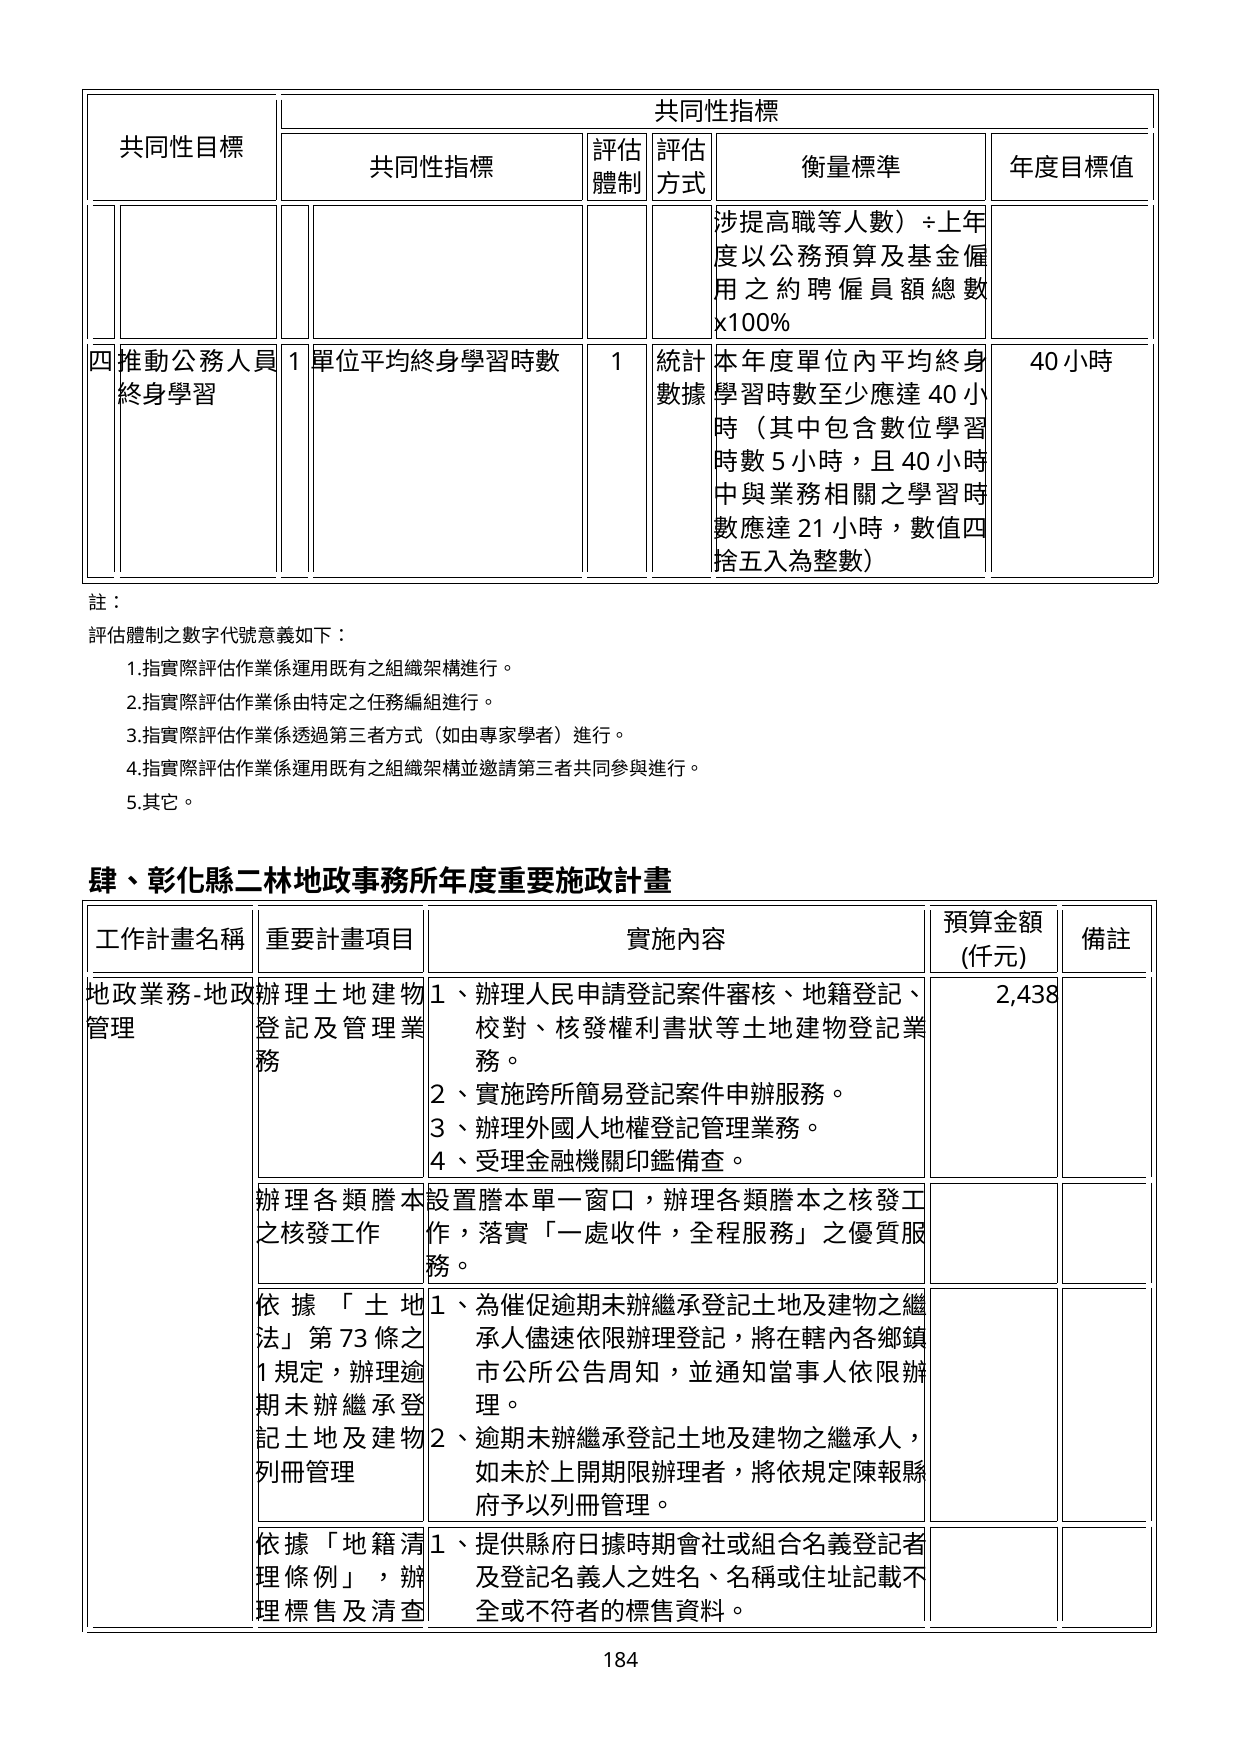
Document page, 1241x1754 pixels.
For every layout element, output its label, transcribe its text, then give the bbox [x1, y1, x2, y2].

text 肆、彰化縣二林地政事務所年度重要施政計畫 [89, 858, 1152, 899]
table_header 實施內容 [425, 901, 927, 972]
text 3.指實際評估作業係透過第三者方式（如由專家學者）進行。 [89, 716, 1152, 749]
table_cell 推動公務人員終身學習 [117, 338, 278, 577]
table_header 預算金額(仟元) [927, 901, 1059, 972]
table_cell 四 [85, 338, 117, 577]
table_cell １、辦理人民申請登記案件審核、地籍登記、校對、核發權利書狀等土地建物登記業務。 ２、實施跨所簡易登記案件申辦服務。 ３、辦理外國人地權登記管理業務。 ４、受理金融機關印鑑備查。 [425, 972, 927, 1177]
table_header 重要計畫項目 [255, 901, 425, 972]
table_cell [1060, 1177, 1154, 1282]
table_cell 40小時 [988, 338, 1156, 577]
table_cell 本年度單位內平均終身學習時數至少應達40小時（其中包含數位學習時數5小時，且40小時中與業務相關之學習時數應達21小時，數值四捨五入為整數） [714, 338, 988, 577]
table_cell [1060, 1521, 1154, 1627]
table_cell 年度目標值 [988, 128, 1156, 199]
table_cell １、提供縣府日據時期會社或組合名義登記者及登記名義人之姓名、名稱或住址記載不全或不符者的標售資料。 [425, 1521, 927, 1627]
table_cell 2,438 [927, 972, 1059, 1177]
table_cell 1 [585, 338, 649, 577]
table_header 備註 [1060, 901, 1154, 972]
table_cell 地政業務-地政管理 [85, 972, 255, 1627]
table_cell 辦理土地建物登記及管理業務 [255, 972, 425, 1177]
table_cell [927, 1177, 1059, 1282]
text 4.指實際評估作業係運用既有之組織架構並邀請第三者共同參與進行。 [89, 749, 1152, 782]
table_cell [278, 200, 311, 338]
text 註： [89, 584, 1152, 616]
table_cell [649, 200, 714, 338]
table_cell [931, 1184, 1057, 1282]
table_header 工作計畫名稱 [85, 901, 255, 972]
table_cell 共同性指標 [278, 128, 585, 199]
table_cell 1 [278, 338, 311, 577]
table_cell [927, 1283, 1059, 1521]
table_cell 設置謄本單一窗口，辦理各類謄本之核發工作，落實「一處收件，全程服務」之優質服務。 [425, 1177, 927, 1282]
table_header 共同性指標 [278, 90, 1156, 127]
table_cell 評估 體制 [585, 129, 649, 199]
text 評估體制之數字代號意義如下： [89, 616, 1152, 649]
table_cell [988, 200, 1156, 338]
text 5.其它。 [89, 782, 1152, 816]
table_cell １、為催促逾期未辦繼承登記土地及建物之繼承人儘速依限辦理登記，將在轄內各鄉鎮市公所公告周知，並通知當事人依限辦理。 ２、逾期未辦繼承登記土地及建物之繼承人，如未於上開期限辦理者，將依規定陳報縣府予以列冊管理。 [425, 1283, 927, 1521]
table_cell [585, 200, 649, 338]
table_cell 統計數據 [649, 338, 714, 577]
table_cell [927, 1521, 1059, 1627]
text 2.指實際評估作業係由特定之任務編組進行。 [89, 682, 1152, 716]
text 1.指實際評估作業係運用既有之組織架構進行。 [89, 649, 1152, 682]
table_cell 涉提高職等人數）÷上年度以公務預算及基金僱用之約聘僱員額總數x100% [714, 200, 988, 338]
table_cell 評估 方式 [649, 129, 714, 199]
table_cell [1060, 972, 1154, 1177]
table_cell [311, 200, 585, 338]
table_cell 依據「地籍清理條例」，辦理標售及清查 [255, 1521, 425, 1627]
table_cell 辦理各類謄本之核發工作 [255, 1177, 425, 1282]
table_cell 單位平均終身學習時數 [311, 338, 585, 577]
table_header 共同性目標 [85, 90, 278, 199]
table_cell 衡量標準 [714, 129, 988, 199]
table_cell [85, 200, 117, 338]
table_cell [931, 1289, 1057, 1521]
table_cell [1060, 1283, 1154, 1521]
table_cell 依據「土地法」第73條之1規定，辦理逾期未辦繼承登記土地及建物列冊管理 [255, 1283, 425, 1521]
table_cell [117, 200, 278, 338]
